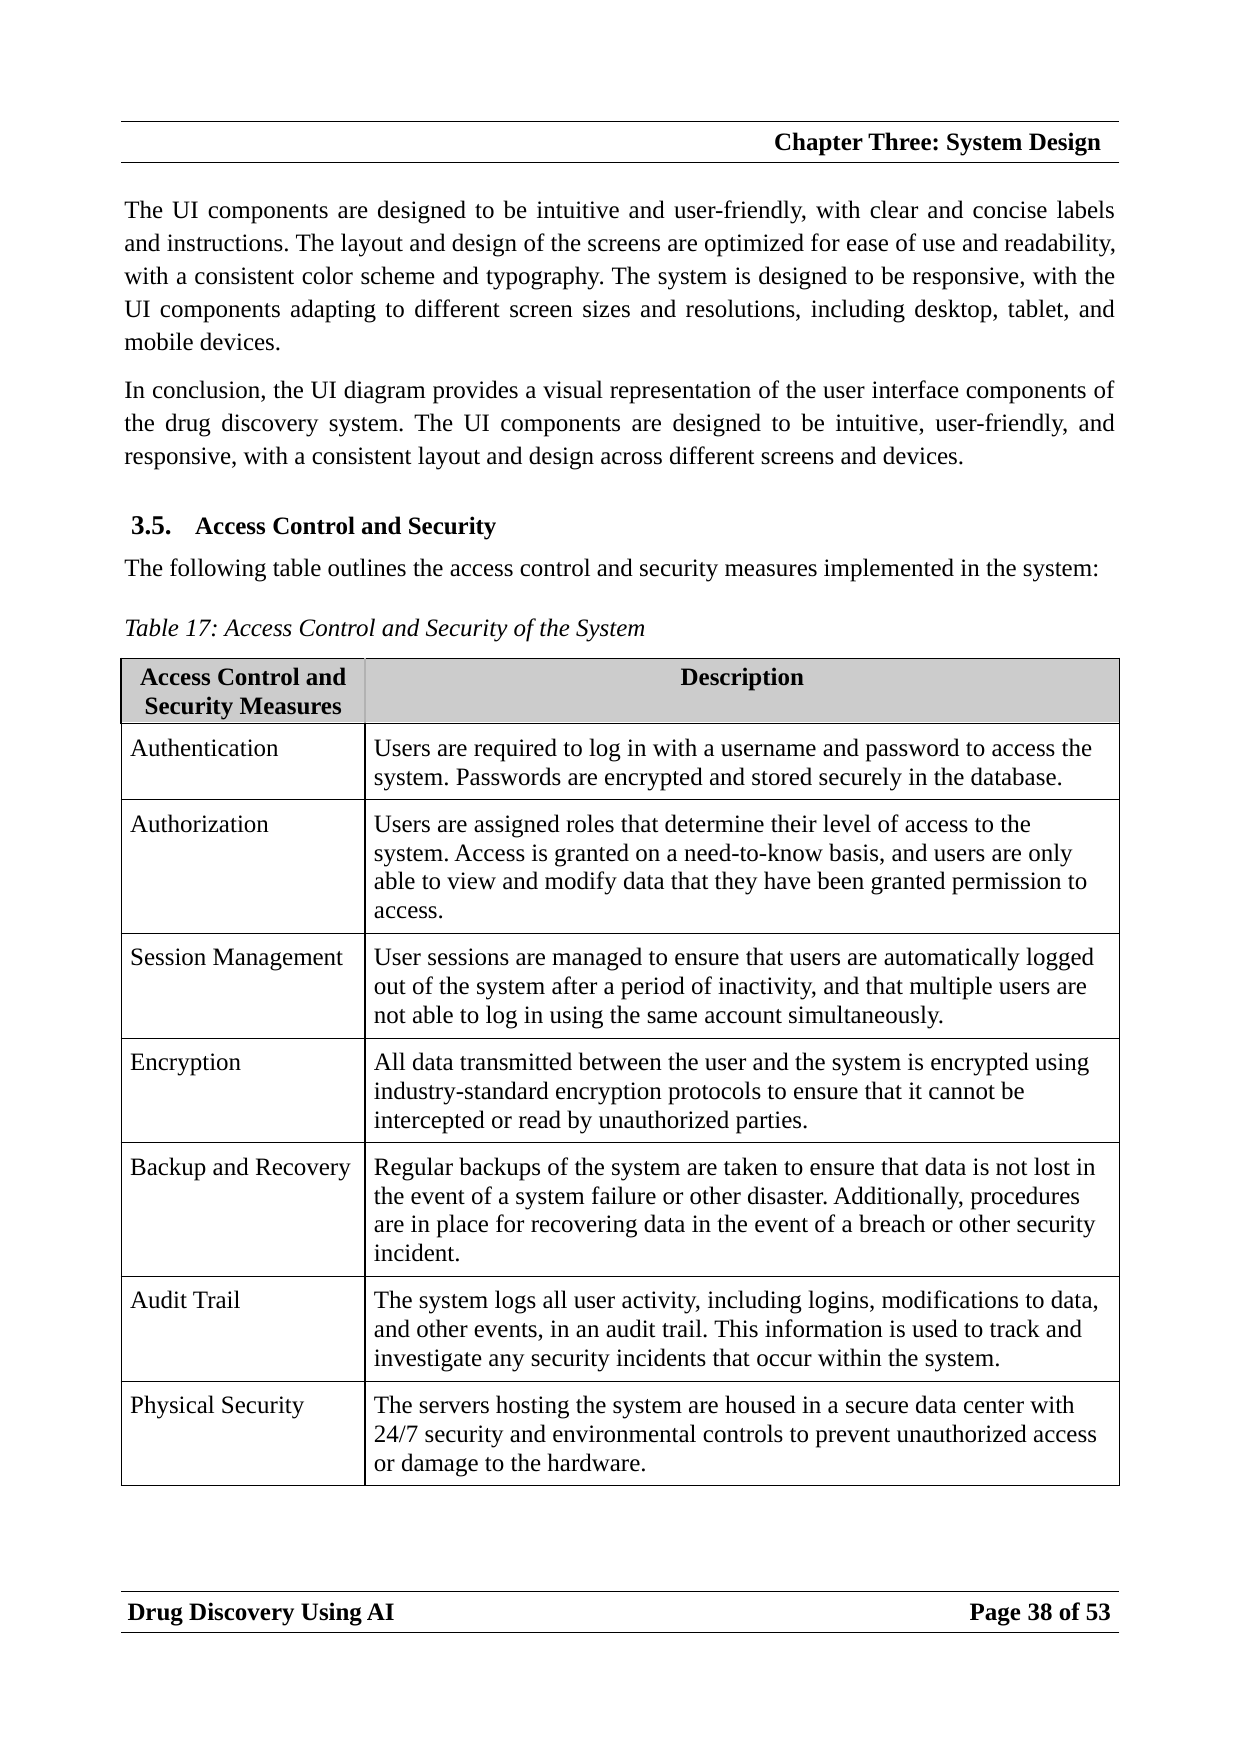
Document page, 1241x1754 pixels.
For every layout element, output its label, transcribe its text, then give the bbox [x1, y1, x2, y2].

table_cell Authorization [122, 800, 364, 933]
table_cell All data transmitted between the user and the system is encrypted using industry-standard encryption protocols to ensure that it cannot be intercepted or read by unauthorized parties. [366, 1039, 1119, 1142]
text In conclusion, the UI diagram provides a visual representation of the user interface components of the drug discovery system. The UI components are designed to be intuitive, user-friendly, and responsive, with a consistent layout and design across different screens and devices. [121, 372, 1119, 470]
table_cell Session Management [122, 934, 364, 1037]
table_cell Authentication [122, 724, 364, 799]
text Table 17: Access Control and Security of the System [121, 610, 1119, 645]
table_cell The system logs all user activity, including logins, modifications to data, and other events, in an audit trail. This information is used to track and investigate any security incidents that occur within the system. [366, 1277, 1119, 1381]
table_cell Users are required to log in with a username and password to access the system. Passwords are encrypted and stored securely in the database. [366, 724, 1119, 799]
table_cell Users are assigned roles that determine their level of access to the system. Access is granted on a need-to-know basis, and users are only able to view and modify data that they have been granted permission to access. [366, 800, 1119, 933]
table_header Access Control and Security Measures [122, 659, 364, 722]
subtitle Access Control and Security [121, 506, 1119, 541]
table_cell Regular backups of the system are taken to ensure that data is not lost in the event of a system failure or other disaster. Additionally, procedures are in place for recovering data in the event of a breach or other security incident. [366, 1143, 1119, 1276]
text The UI components are designed to be intuitive and user-friendly, with clear and concise labels and instructions. The layout and design of the screens are optimized for ease of use and readability, with a consistent color scheme and typography. The system is designed to be responsive, with the UI components adapting to different screen sizes and resolutions, including desktop, tablet, and mobile devices. [121, 192, 1119, 356]
table_cell User sessions are managed to ensure that users are automatically logged out of the system after a period of inactivity, and that multiple users are not able to log in using the same account simultaneously. [366, 934, 1119, 1037]
table_cell Encryption [122, 1039, 364, 1142]
table_header Description [366, 659, 1119, 722]
table_cell Audit Trail [122, 1277, 364, 1381]
table_cell The servers hosting the system are housed in a secure data center with 24/7 security and environmental controls to prevent unauthorized access or damage to the hardware. [366, 1382, 1119, 1485]
text The following table outlines the access control and security measures implemented in the system: [121, 550, 1119, 582]
table_cell Physical Security [122, 1382, 364, 1485]
table_cell Backup and Recovery [122, 1143, 364, 1276]
